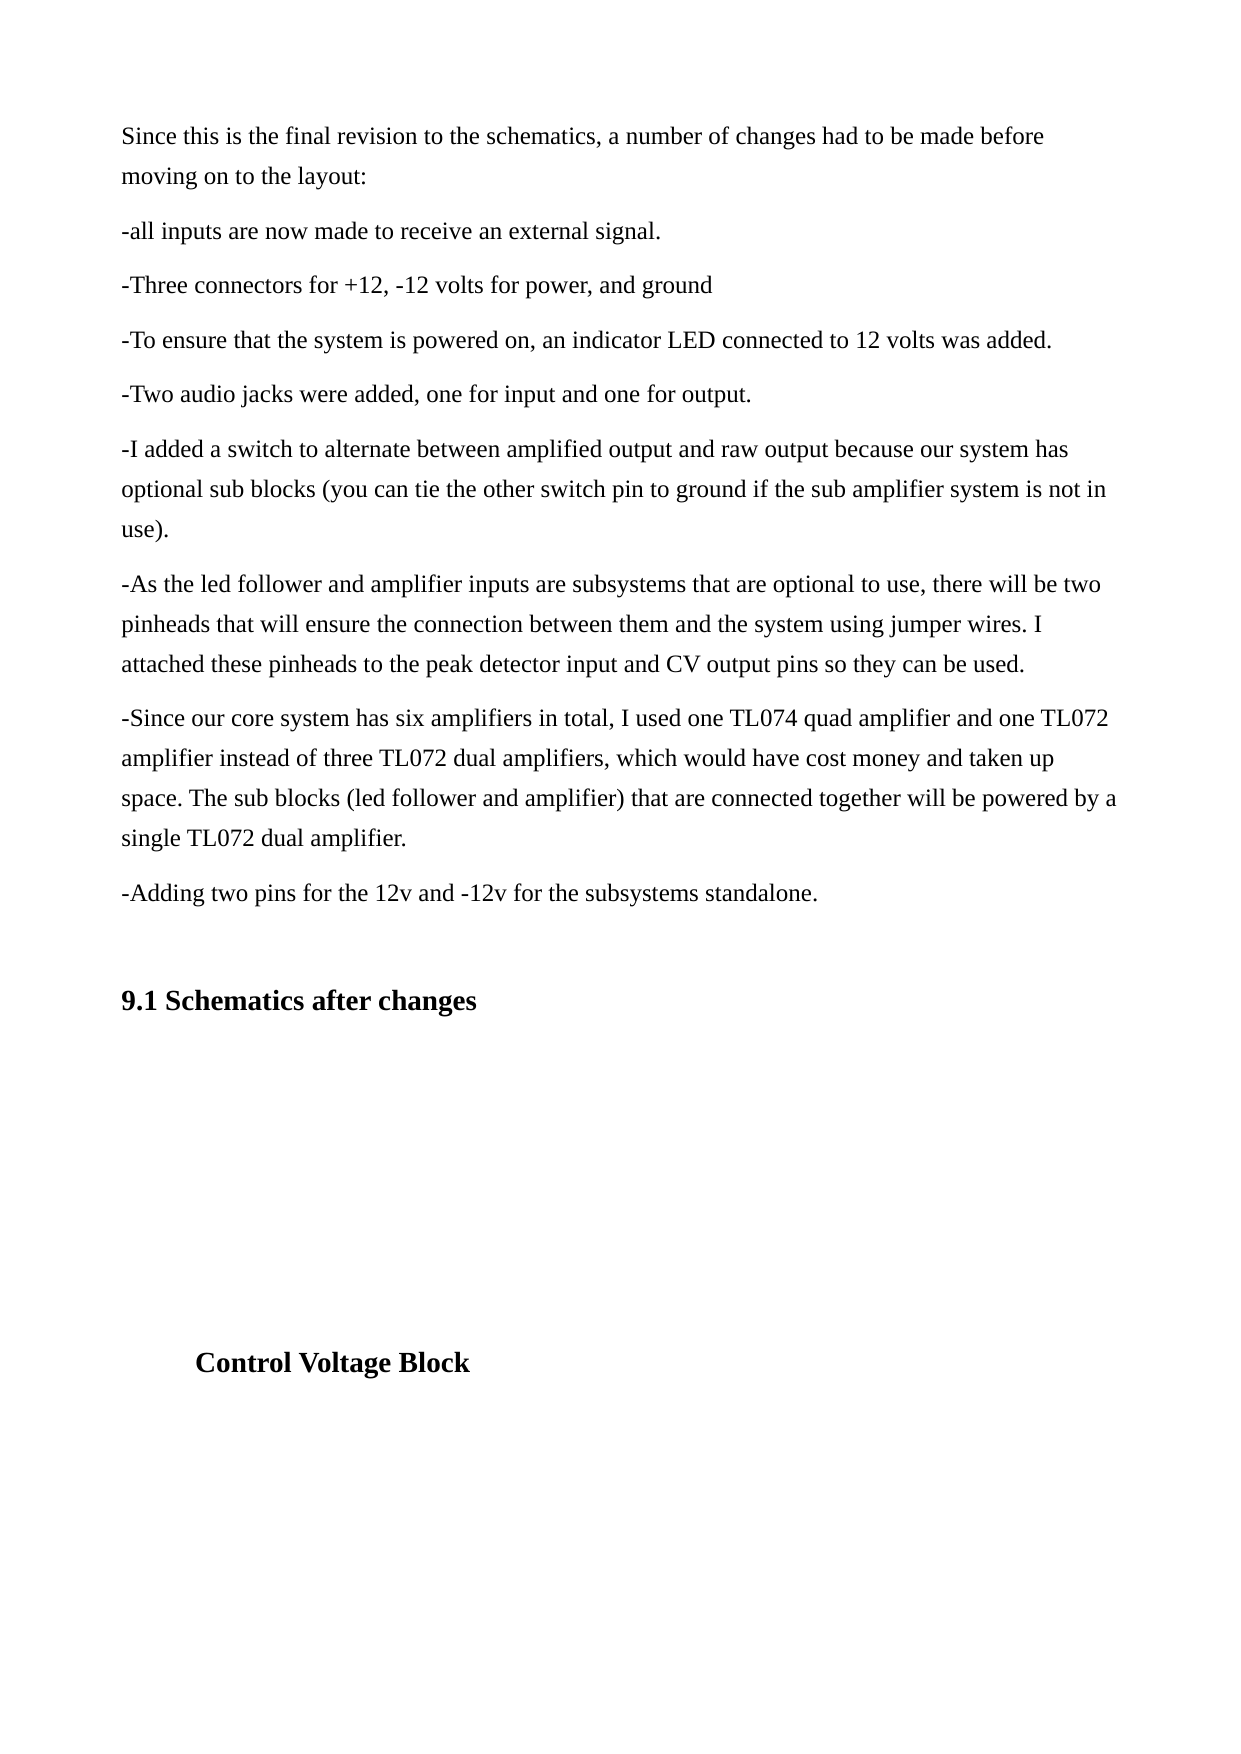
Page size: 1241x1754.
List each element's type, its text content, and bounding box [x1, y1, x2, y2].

text [665, 213, 1122, 247]
text -Adding two pins for the 12v and -12v for the subsystems standalone. [119, 876, 821, 909]
text Control Voltage Block [193, 1343, 473, 1381]
text Since this is the final revision to the schematics, a number of changes had to be made before moving on to the layout: [118, 118, 1122, 193]
text [716, 267, 1122, 302]
text -Since our core system has six amplifiers in total, I used one TL074 quad amplifier and one TL072 amplifier instead of three TL072 dual amplifiers, which would have cost money and taken up space. The sub blocks (led follower and amplifier) that are connected together will be powered by a single TL072 dual amplifier. [118, 700, 1122, 855]
text -Two audio jacks were added, one for input and one for output. [119, 377, 761, 411]
text -To ensure that the system is powered on, an indicator LED connected to 12 volts was added. [119, 323, 1055, 356]
text 9.1 Schematics after changes [119, 981, 480, 1019]
text -all inputs are now made to receive an external signal. [119, 214, 664, 247]
text -As the led follower and amplifier inputs are subsystems that are optional to use, there will be two pinheads that will ensure the connection between them and the system using jumper wires. I attached these pinheads to the peak detector input and CV output pins so they can be used. [118, 566, 1122, 680]
text [474, 1342, 1122, 1381]
text [762, 376, 1122, 411]
text [481, 980, 1122, 1019]
text [822, 875, 1122, 909]
text -I added a switch to alternate between amplified output and raw output because our system has optional sub blocks (you can tie the other switch pin to ground if the sub amplifier system is not in use). [118, 431, 1122, 546]
text [1056, 322, 1122, 357]
text -Three connectors for +12, -12 volts for power, and ground [119, 268, 715, 302]
